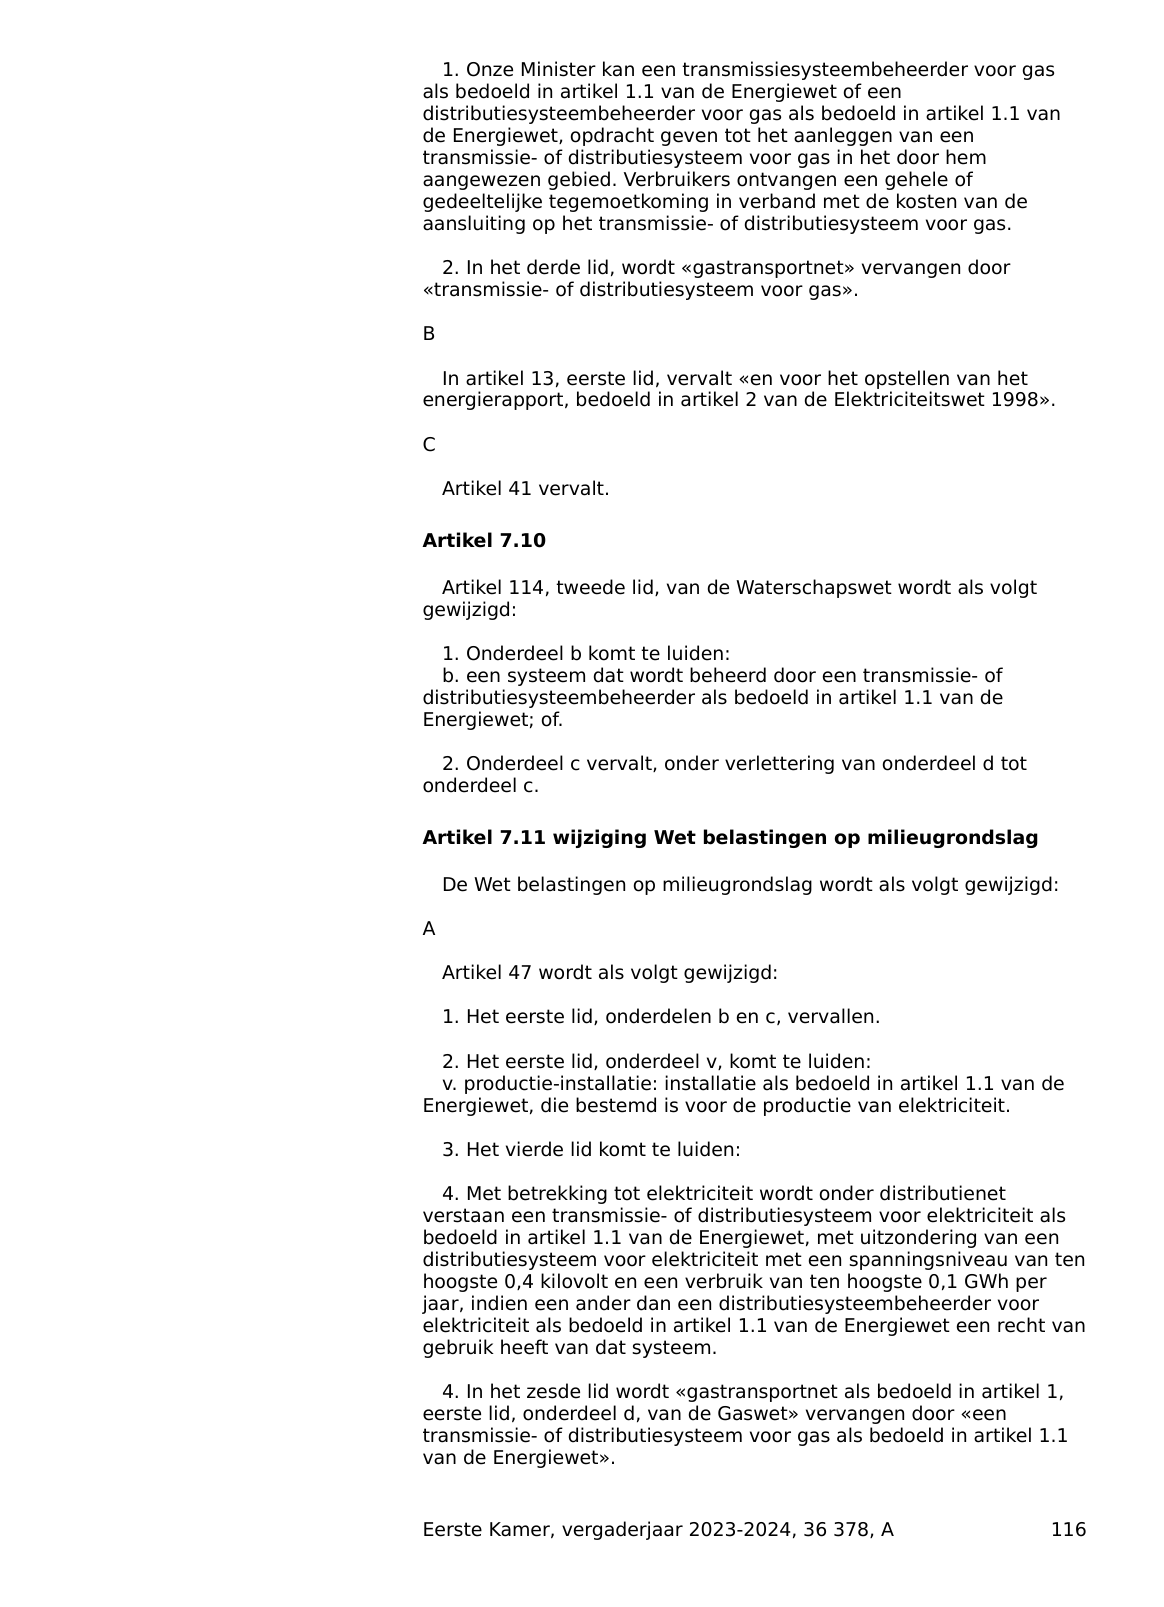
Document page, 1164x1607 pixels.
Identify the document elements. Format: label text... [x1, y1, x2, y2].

text 4. Met betrekking tot elektriciteit wordt onder distributienet verstaan een transmissie- of distributiesysteem voor elektriciteit als bedoeld in artikel 1.1 van de Energiewet, met uitzondering van een distributiesysteem voor elektriciteit met een spanningsniveau van ten hoogste 0,4 kilovolt en een verbruik van ten hoogste 0,1 GWh per jaar, indien een ander dan een distributiesysteembeheerder voor elektriciteit als bedoeld in artikel 1.1 van de Energiewet een recht van gebruik heeft van dat systeem. [422, 1183, 1087, 1359]
text 1. Het eerste lid, onderdelen b en c, vervallen. [422, 1006, 1087, 1028]
text Artikel 47 wordt als volgt gewijzigd: [422, 962, 1087, 984]
text C [422, 433, 1087, 456]
text 2. Het eerste lid, onderdeel v, komt te luiden: [422, 1051, 1087, 1072]
text 2. In het derde lid, wordt «gastransportnet» vervangen door «transmissie- of distributiesysteem voor gas». [422, 257, 1087, 301]
text 1. Onderdeel b komt te luiden: [422, 643, 1087, 665]
text b. een systeem dat wordt beheerd door een transmissie- of distributiesysteembeheerder als bedoeld in artikel 1.1 van de Energiewet; of. [422, 665, 1087, 731]
text 2. Onderdeel c vervalt, onder verlettering van onderdeel d tot onderdeel c. [422, 753, 1087, 797]
text 3. Het vierde lid komt te luiden: [422, 1139, 1087, 1161]
subtitle Artikel 7.11 wijziging Wet belastingen op milieugrondslag [422, 827, 1087, 849]
text Artikel 114, tweede lid, van de Waterschapswet wordt als volgt gewijzigd: [422, 577, 1087, 621]
text B [422, 323, 1087, 345]
text De Wet belastingen op milieugrondslag wordt als volgt gewijzigd: [422, 874, 1087, 896]
text 1. Onze Minister kan een transmissiesysteembeheerder voor gas als bedoeld in artikel 1.1 van de Energiewet of een distributiesysteembeheerder voor gas als bedoeld in artikel 1.1 van de Energiewet, opdracht geven tot het aanleggen van een transmissie- of distributiesysteem voor gas in het door hem aangewezen gebied. Verbruikers ontvangen een gehele of gedeeltelijke tegemoetkoming in verband met de kosten van de aansluiting op het transmissie- of distributiesysteem voor gas. [422, 59, 1087, 235]
text A [422, 918, 1087, 940]
text v. productie-installatie: installatie als bedoeld in artikel 1.1 van de Energiewet, die bestemd is voor de productie van elektriciteit. [422, 1072, 1087, 1116]
text Artikel 41 vervalt. [422, 478, 1087, 500]
subtitle Artikel 7.10 [422, 530, 1087, 552]
text In artikel 13, eerste lid, vervalt «en voor het opstellen van het energierapport, bedoeld in artikel 2 van de Elektriciteitswet 1998». [422, 367, 1087, 411]
text 4. In het zesde lid wordt «gastransportnet als bedoeld in artikel 1, eerste lid, onderdeel d, van de Gaswet» vervangen door «een transmissie- of distributiesysteem voor gas als bedoeld in artikel 1.1 van de Energiewet». [422, 1381, 1087, 1469]
